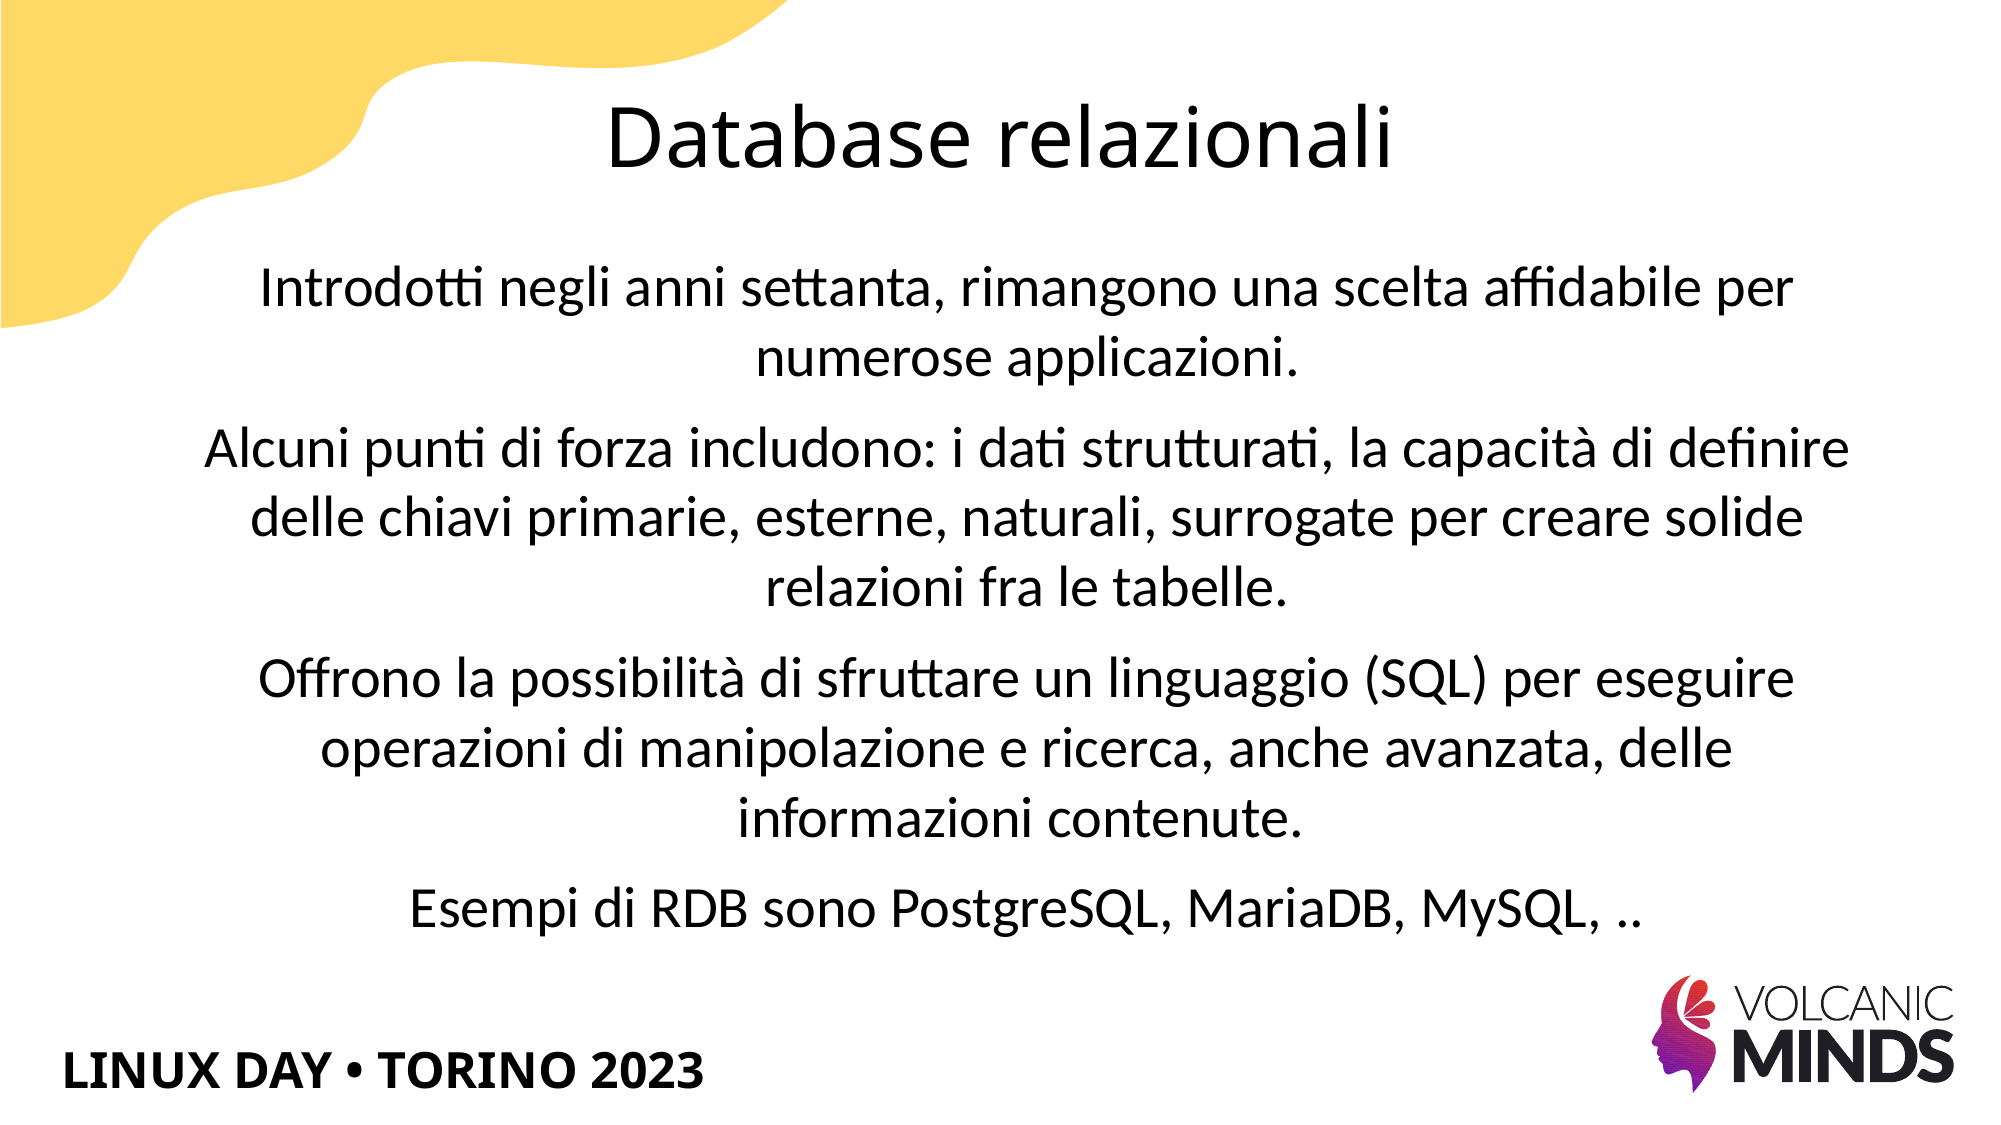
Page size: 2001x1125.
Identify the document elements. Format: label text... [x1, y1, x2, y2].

title Database relazionali [137, 32, 1863, 250]
text_box Introdotti negli anni settanta, rimangono una scelta affidabile per numerose applicazioni. Alcuni punti di forza includono: i dati strutturati, la capacità di definire delle chiavi primarie, esterne, naturali, surrogate per creare solide relazioni fra le tabelle. Offrono la possibilità di sfruttare un linguaggio (SQL) per eseguire operazioni di manipolazione e ricerca, anche avanzata, delle informazioni contenute. Esempi di RDB sono PostgreSQL, MariaDB, MySQL, .. [162, 240, 1893, 962]
picture [1651, 975, 1955, 1093]
picture [0, 0, 906, 631]
text_box LINUX DAY • TORINO 2023 [46, 961, 1547, 1107]
